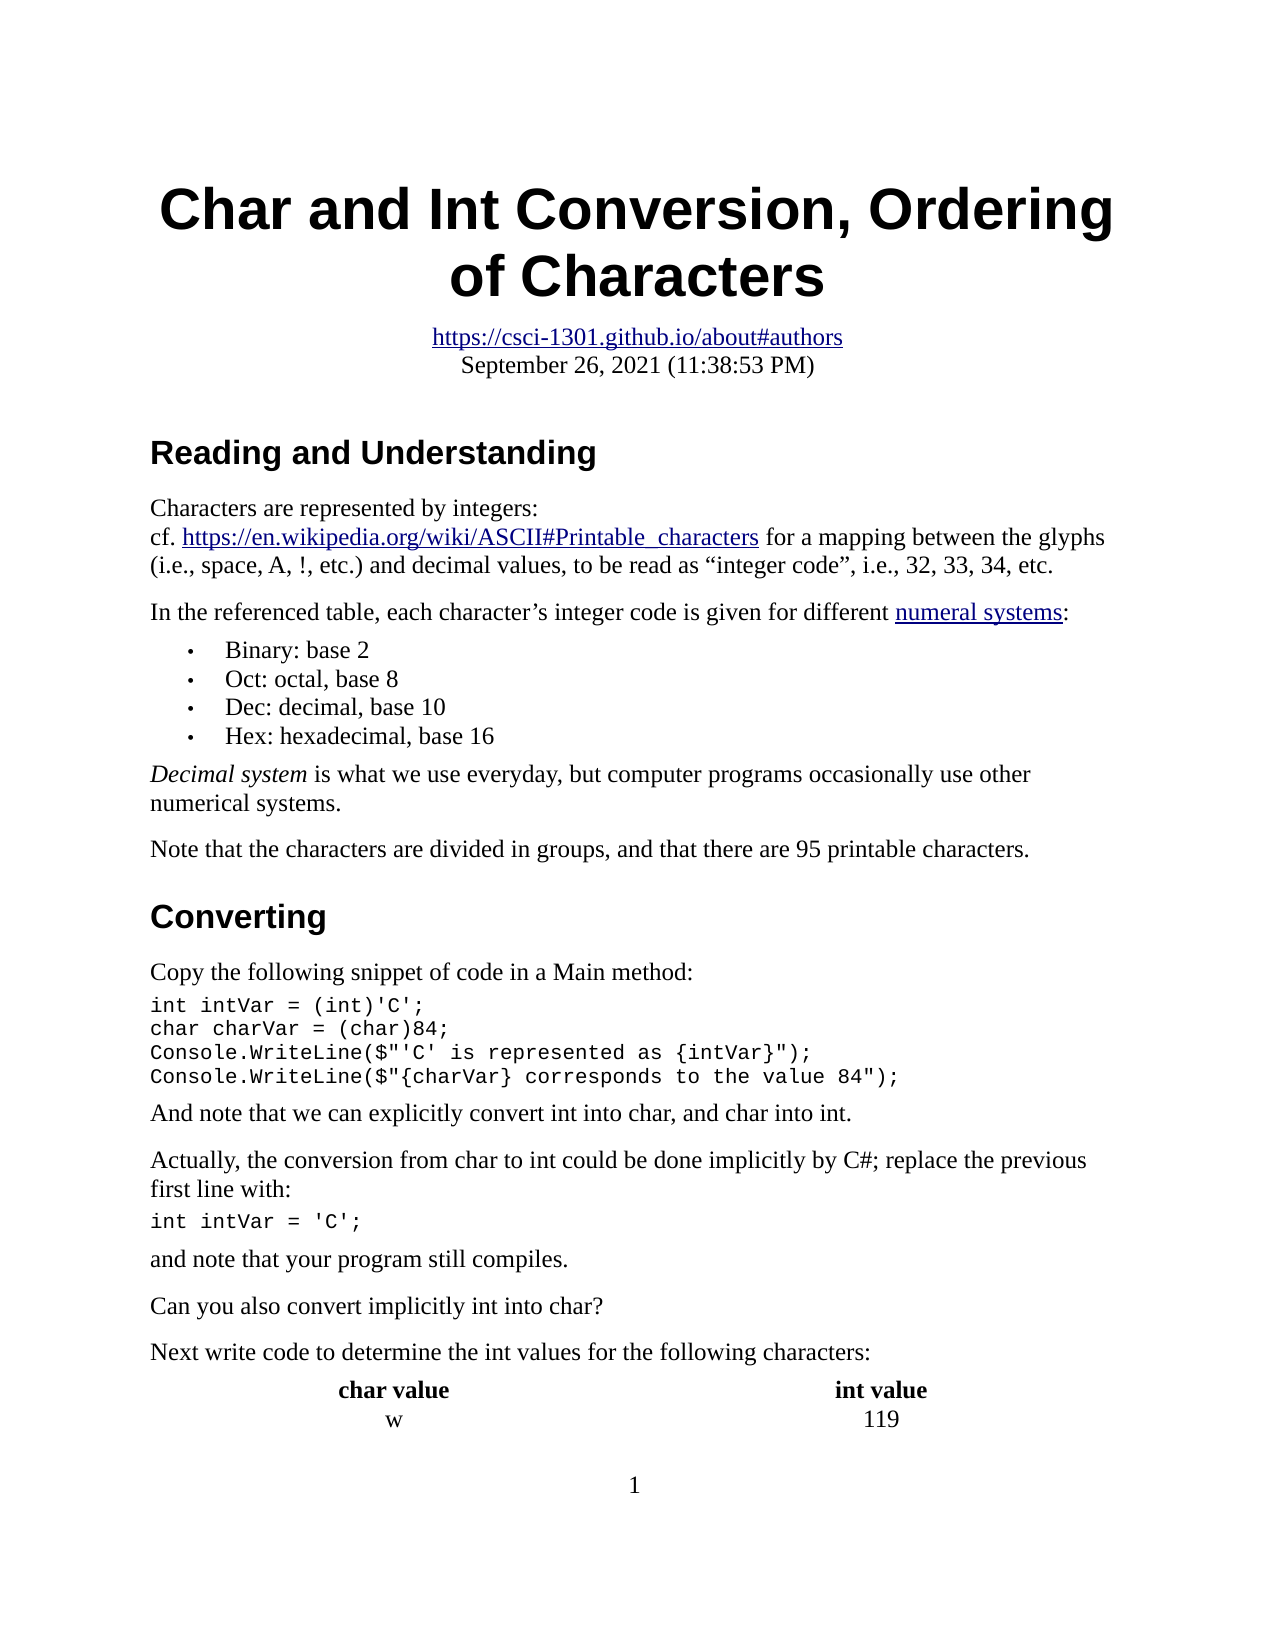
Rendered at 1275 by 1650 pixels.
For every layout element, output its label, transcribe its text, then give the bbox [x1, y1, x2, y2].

list Oct: octal, base 8 [187, 664, 1125, 692]
subtitle Converting [150, 897, 1125, 936]
text Can you also convert implicitly int into char? [150, 1291, 1125, 1319]
text Decimal system is what we use everyday, but computer programs occasionally use other numerical systems. [150, 759, 1125, 816]
text In the referenced table, each character’s integer code is given for different numeral systems: [150, 597, 1125, 626]
text Next write code to determine the int values for the following characters: [150, 1337, 1125, 1366]
text and note that your program still compiles. [150, 1244, 1125, 1273]
text And note that we can explicitly convert int into char, and char into int. [150, 1098, 1125, 1127]
text Console.WriteLine($"'C' is represented as {intVar}"); [150, 1042, 1125, 1066]
list Dec: decimal, base 10 [187, 692, 1125, 721]
text Characters are represented by integers: cf. https://en.wikipedia.org/wiki/ASCII#Printable_characters for a mapping between the glyphs (i.e., space, A, !, etc.) and decimal values, to be read as “integer code”, i.e., 32, 33, 34, etc. [150, 493, 1125, 579]
text Console.WriteLine($"{charVar} corresponds to the value 84"); [150, 1066, 1125, 1089]
text September 26, 2021 (11:38:53 PM) [150, 350, 1125, 379]
title Char and Int Conversion, Ordering of Characters [150, 175, 1125, 309]
text Actually, the conversion from char to int could be done implicitly by C#; replace the previous first line with: [150, 1145, 1125, 1202]
table_cell 119 [638, 1404, 1125, 1433]
list Hex: hexadecimal, base 16 [187, 721, 1125, 750]
text Copy the following snippet of code in a Main method: [150, 957, 1125, 986]
text char charVar = (char)84; [150, 1018, 1125, 1042]
table_cell w [150, 1404, 637, 1433]
text Note that the characters are divided in groups, and that there are 95 printable characters. [150, 834, 1125, 863]
table_header char value [150, 1375, 637, 1404]
text int intVar = (int)'C'; [150, 995, 1125, 1018]
text int intVar = 'C'; [150, 1211, 1125, 1235]
table_header int value [638, 1375, 1125, 1404]
subtitle Reading and Understanding [150, 433, 1125, 472]
text https://csci-1301.github.io/about#authors [150, 322, 1125, 350]
list Binary: base 2 [187, 635, 1125, 664]
